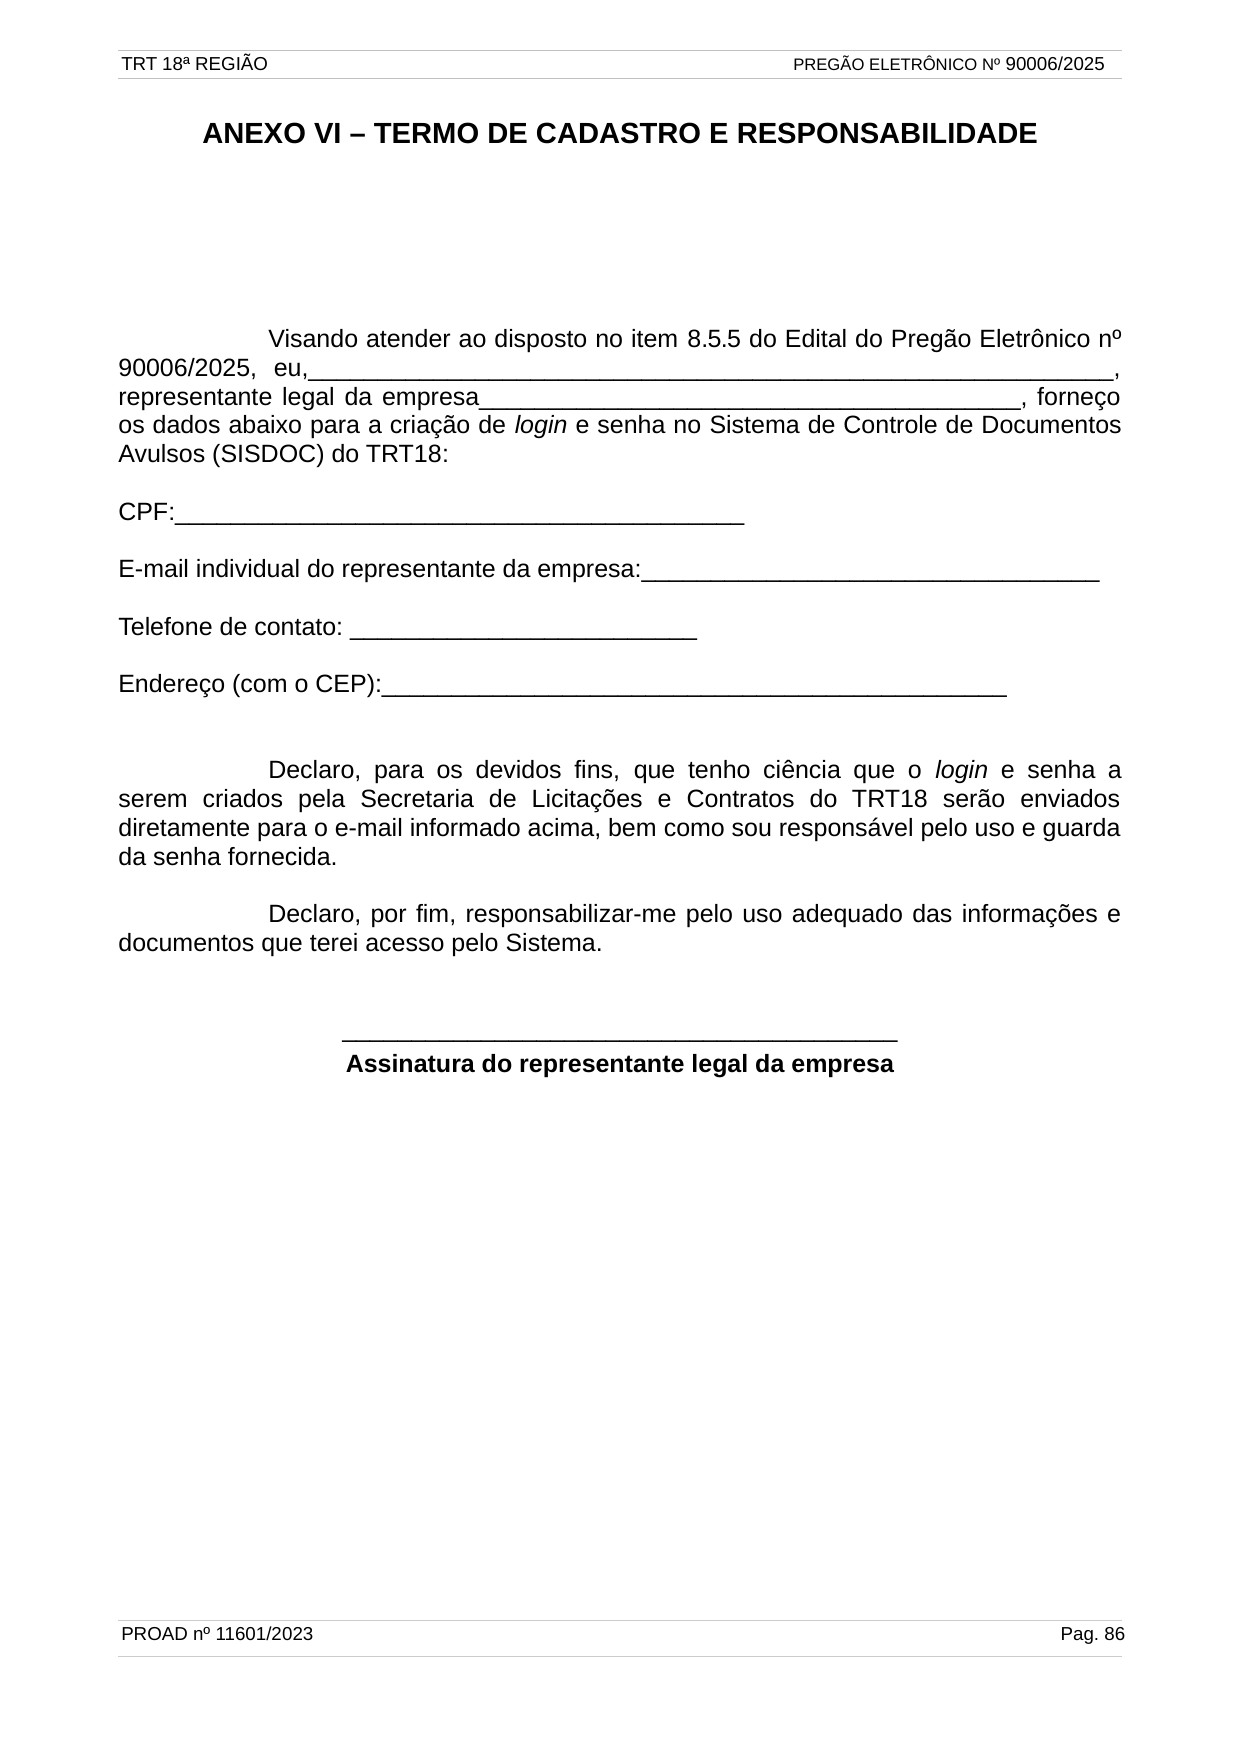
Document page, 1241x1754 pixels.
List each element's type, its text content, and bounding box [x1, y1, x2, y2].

text ________________________________________ [118, 1014, 1122, 1043]
text Endereço (com o CEP):_____________________________________________ [118, 669, 1122, 698]
text Declaro, para os devidos fins, que tenho ciência que o login e senha a serem criados pela Secretaria de Licitações e Contratos do TRT18 serão enviados diretamente para o e-mail informado acima, bem como sou responsável pelo uso e guarda da senha fornecida. [118, 755, 1122, 870]
text CPF:_________________________________________ [118, 497, 1122, 525]
text Declaro, por fim, responsabilizar-me pelo uso adequado das informações e documentos que terei acesso pelo Sistema. [118, 899, 1122, 957]
text Visando atender ao disposto no item 8.5.5 do Edital do Pregão Eletrônico nº 90006/2025, eu,__________________________________________________________, representante legal da empresa_______________________________________, forneço os dados abaixo para a criação de login e senha no Sistema de Controle de Documentos Avulsos (SISDOC) do TRT18: [118, 324, 1122, 468]
text Assinatura do representante legal da empresa [118, 1043, 1122, 1078]
text Telefone de contato: _________________________ [118, 612, 1122, 640]
text E-mail individual do representante da empresa:_________________________________ [118, 554, 1122, 583]
text ANEXO VI – TERMO DE CADASTRO E RESPONSABILIDADE [118, 116, 1122, 149]
